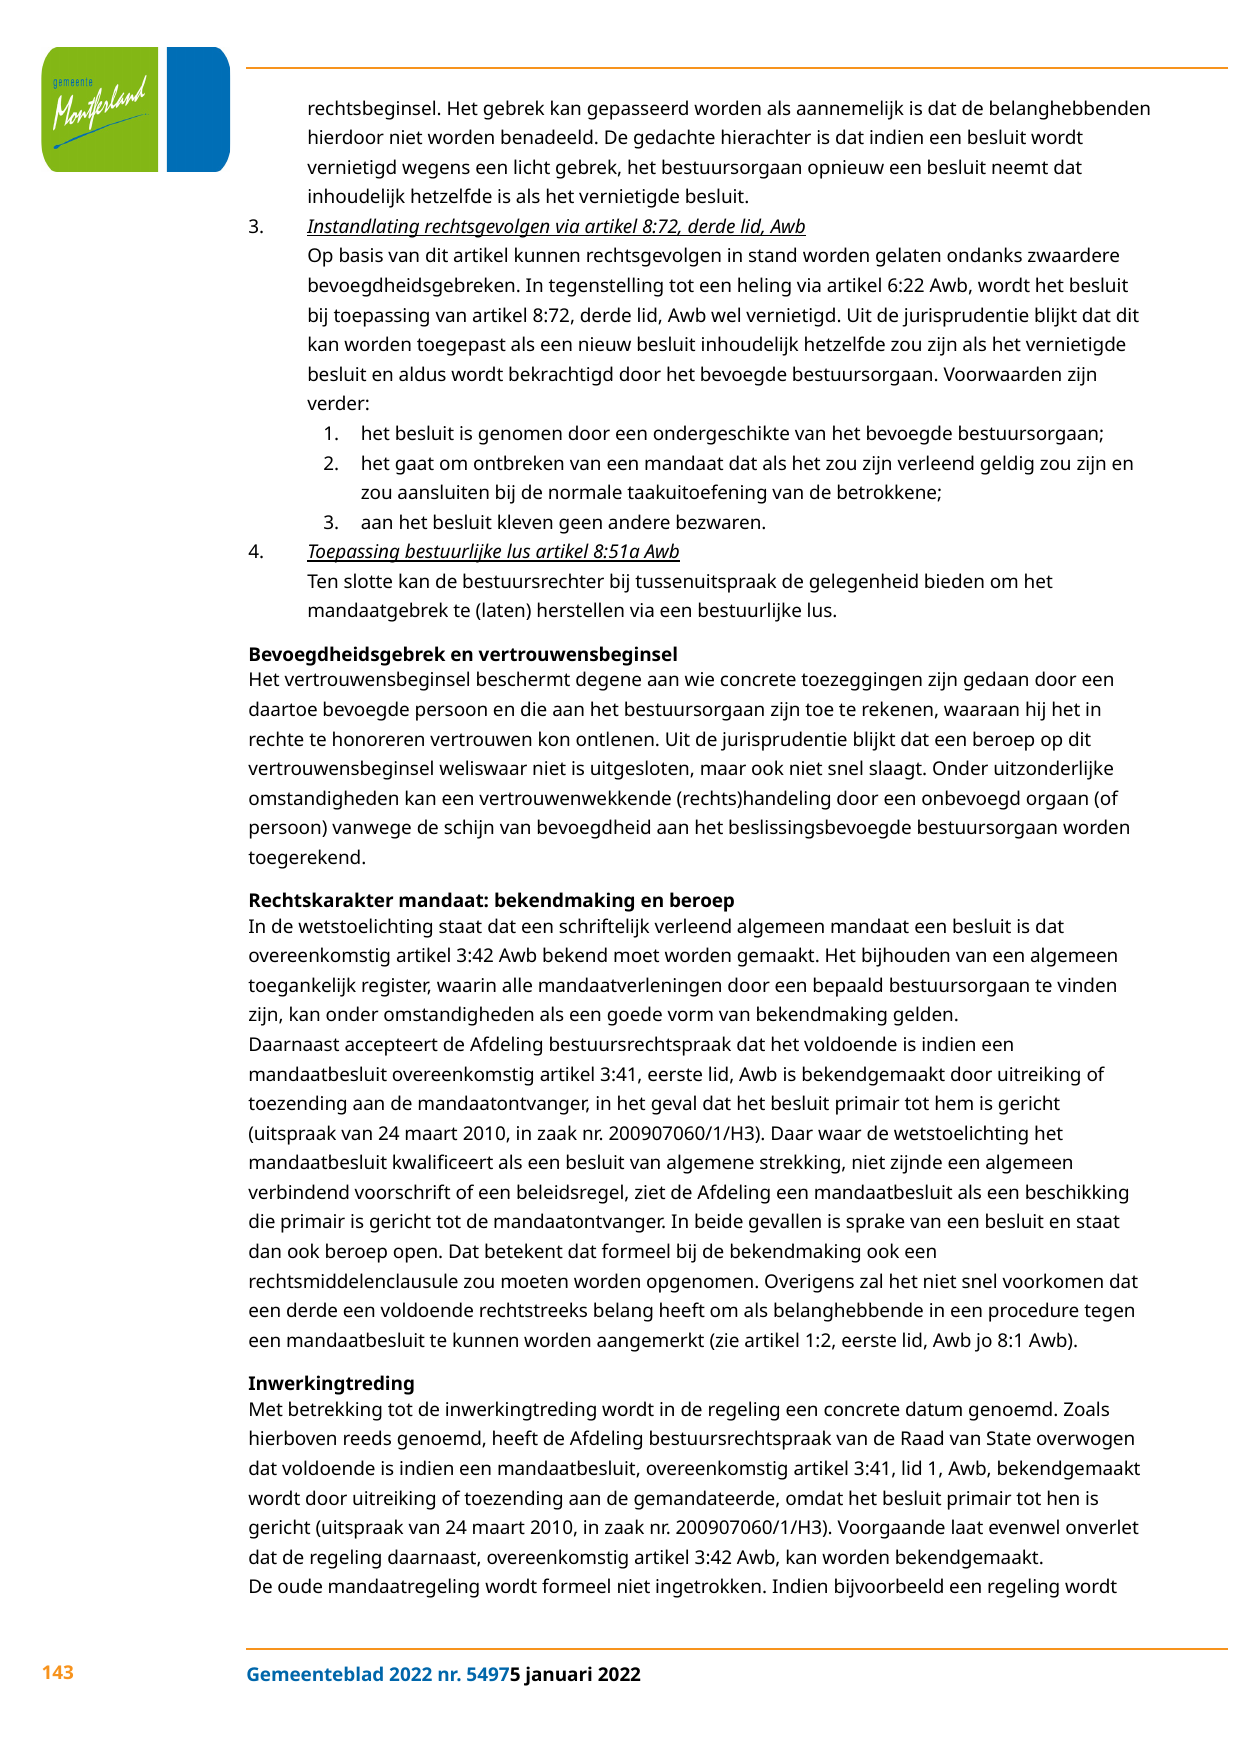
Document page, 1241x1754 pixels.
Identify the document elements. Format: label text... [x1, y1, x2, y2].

list Ten slotte kan de bestuursrechter bij tussenuitspraak de gelegenheid bieden om het mandaatgebrek te (laten) herstellen via een bestuurlijke lus. [248, 568, 1152, 623]
list Op basis van dit artikel kunnen rechtsgevolgen in stand worden gelaten ondanks zwaardere bevoegdheidsgebreken. In tegenstelling tot een heling via artikel 6:22 Awb, wordt het besluit bij toepassing van artikel 8:72, derde lid, Awb wel vernietigd. Uit de jurisprudentie blijkt dat dit kan worden toegepast als een nieuw besluit inhoudelijk hetzelfde zou zijn als het vernietigde besluit en aldus wordt bekrachtigd door het bevoegde bestuursorgaan. Voorwaarden zijn verder: [248, 243, 1152, 416]
text Bevoegdheidsgebrek en vertrouwensbeginsel [248, 641, 1152, 667]
text Met betrekking tot de inwerkingtreding wordt in de regeling een concrete datum genoemd. Zoals hierboven reeds genoemd, heeft de Afdeling bestuursrechtspraak van de Raad van State overwogen dat voldoende is indien een mandaatbesluit, overeenkomstig artikel 3:41, lid 1, Awb, bekendgemaakt wordt door uitreiking of toezending aan de gemandateerde, omdat het besluit primair tot hen is gericht (uitspraak van 24 maart 2010, in zaak nr. 200907060/1/H3). Voorgaande laat evenwel onverlet dat de regeling daarnaast, overeenkomstig artikel 3:42 Awb, kan worden bekendgemaakt. [248, 1396, 1152, 1569]
text Het vertrouwensbeginsel beschermt degene aan wie concrete toezeggingen zijn gedaan door een daartoe bevoegde persoon en die aan het bestuursorgaan zijn toe te rekenen, waaraan hij het in rechte te honoreren vertrouwen kon ontlenen. Uit de jurisprudentie blijkt dat een beroep op dit vertrouwensbeginsel weliswaar niet is uitgesloten, maar ook niet snel slaagt. Onder uitzonderlijke omstandigheden kan een vertrouwenwekkende (rechts)handeling door een onbevoegd orgaan (of persoon) vanwege de schijn van bevoegdheid aan het beslissingsbevoegde bestuursorgaan worden toegerekend. [248, 667, 1152, 870]
text Daarnaast accepteert de Afdeling bestuursrechtspraak dat het voldoende is indien een mandaatbesluit overeenkomstig artikel 3:41, eerste lid, Awb is bekendgemaakt door uitreiking of toezending aan de mandaatontvanger, in het geval dat het besluit primair tot hem is gericht (uitspraak van 24 maart 2010, in zaak nr. 200907060/1/H3). Daar waar de wetstoelichting het mandaatbesluit kwalificeert als een besluit van algemene strekking, niet zijnde een algemeen verbindend voorschrift of een beleidsregel, ziet de Afdeling een mandaatbesluit als een beschikking die primair is gericht tot de mandaatontvanger. In beide gevallen is sprake van een besluit en staat dan ook beroep open. Dat betekent dat formeel bij de bekendmaking ook een rechtsmiddelenclausule zou moeten worden opgenomen. Overigens zal het niet snel voorkomen dat een derde een voldoende rechtstreeks belang heeft om als belanghebbende in een procedure tegen een mandaatbesluit te kunnen worden aangemerkt (zie artikel 1:2, eerste lid, Awb jo 8:1 Awb). [248, 1031, 1152, 1353]
list aan het besluit kleven geen andere bezwaren. [323, 509, 1152, 535]
text De oude mandaatregeling wordt formeel niet ingetrokken. Indien bijvoorbeeld een regeling wordt [248, 1573, 1152, 1599]
picture [41, 47, 231, 172]
text In de wetstoelichting staat dat een schriftelijk verleend algemeen mandaat een besluit is dat overeenkomstig artikel 3:42 Awb bekend moet worden gemaakt. Het bijhouden van een algemeen toegankelijk register, waarin alle mandaatverleningen door een bepaald bestuursorgaan te vinden zijn, kan onder omstandigheden als een goede vorm van bekendmaking gelden. [248, 913, 1152, 1027]
text Inwerkingtreding [248, 1370, 1152, 1396]
text Rechtskarakter mandaat: bekendmaking en beroep [248, 887, 1152, 913]
list Instandlating rechtsgevolgen via artikel 8:72, derde lid, Awb [248, 213, 1152, 239]
list rechtsbeginsel. Het gebrek kan gepasseerd worden als aannemelijk is dat de belanghebbenden hierdoor niet worden benadeeld. De gedachte hierachter is dat indien een besluit wordt vernietigd wegens een licht gebrek, het bestuursorgaan opnieuw een besluit neemt dat inhoudelijk hetzelfde is als het vernietigde besluit. [248, 95, 1152, 209]
list het gaat om ontbreken van een mandaat dat als het zou zijn verleend geldig zou zijn en zou aansluiten bij de normale taakuitoefening van de betrokkene; [323, 450, 1152, 505]
list het besluit is genomen door een ondergeschikte van het bevoegde bestuursorgaan; [323, 420, 1152, 446]
list Toepassing bestuurlijke lus artikel 8:51a Awb [248, 538, 1152, 564]
